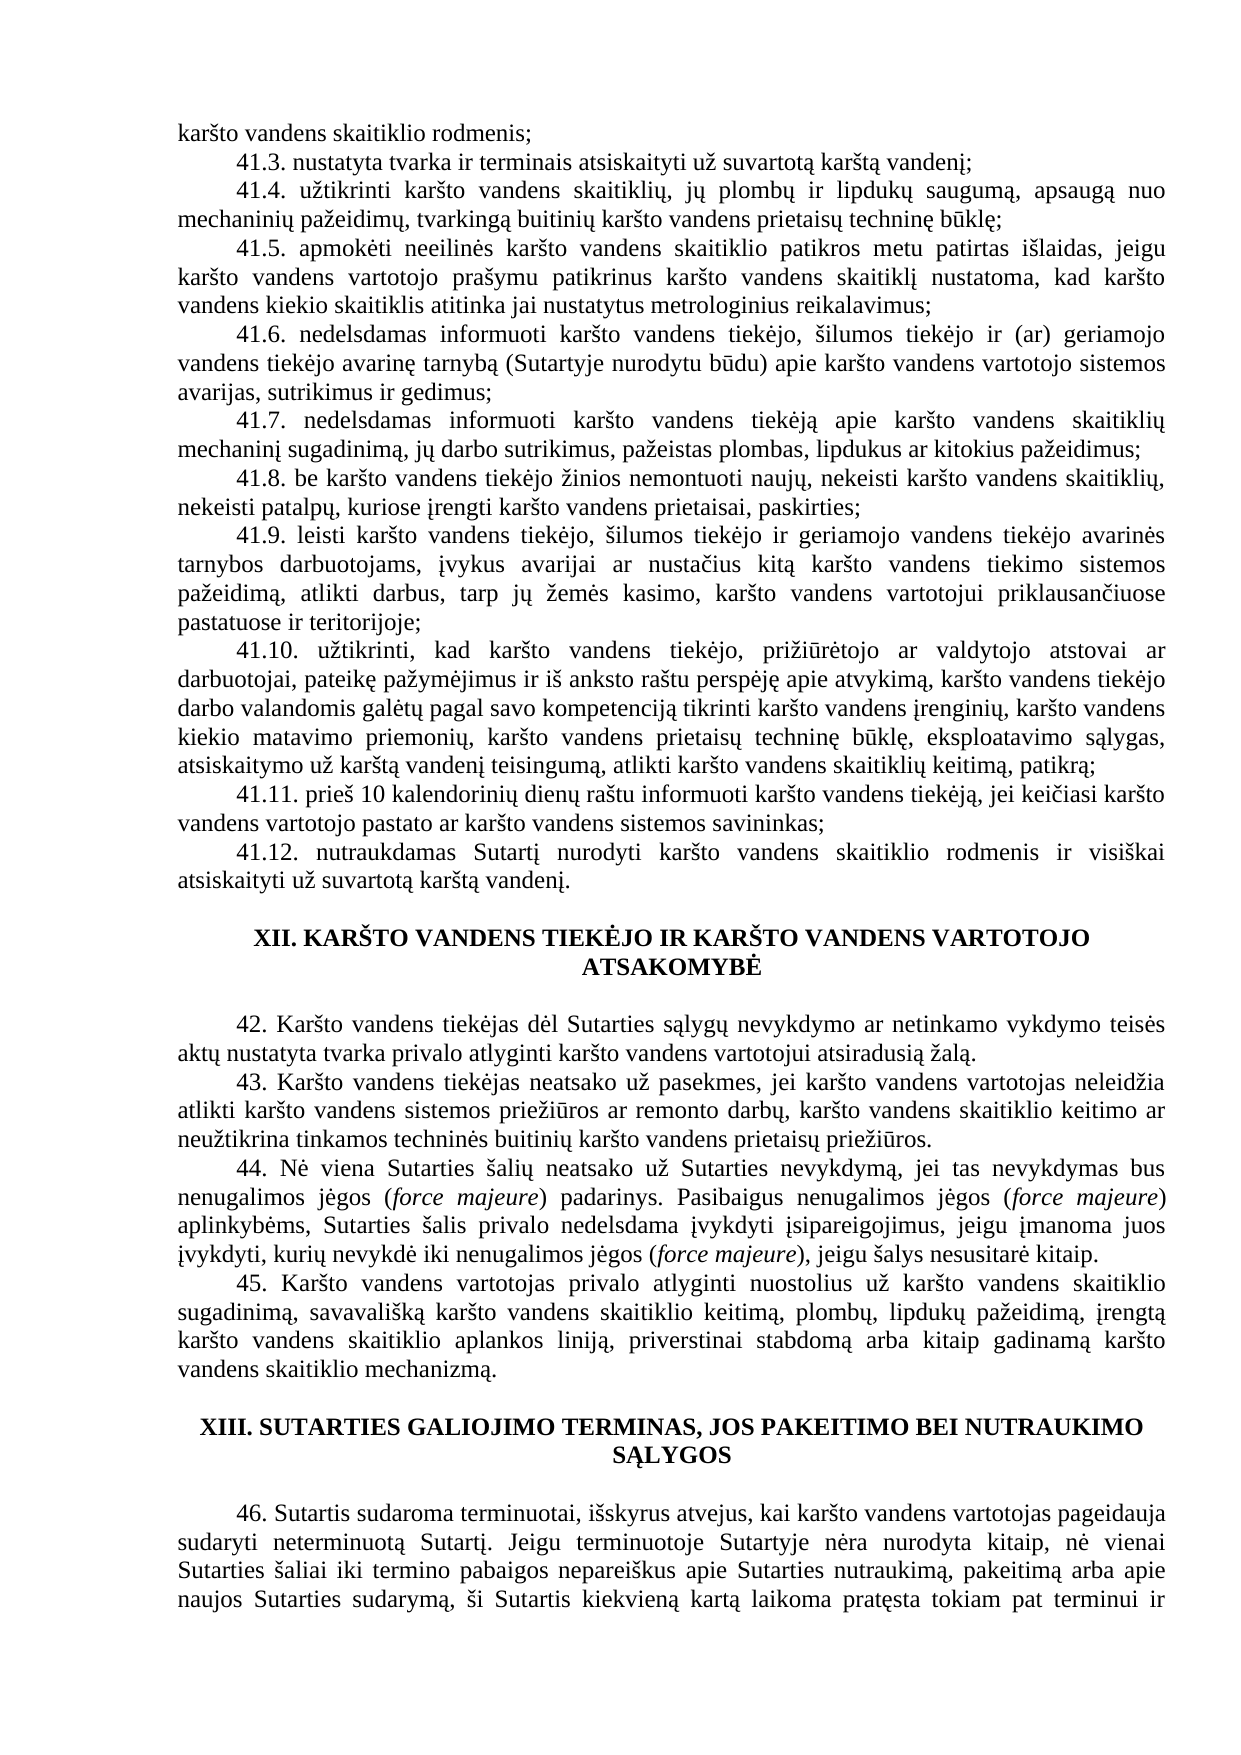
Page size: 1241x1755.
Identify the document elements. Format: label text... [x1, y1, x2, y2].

text XII. karšto vandens tiekėjo ir KARŠTO VANDENS vartotojo atsakomybė [177, 923, 1166, 981]
text 41.6. nedelsdamas informuoti karšto vandens tiekėjo, šilumos tiekėjo ir (ar) geriamojo vandens tiekėjo avarinę tarnybą (Sutartyje nurodytu būdu) apie karšto vandens vartotojo sistemos avarijas, sutrikimus ir gedimus; [177, 319, 1166, 406]
text 41.12. nutraukdamas Sutartį nurodyti karšto vandens skaitiklio rodmenis ir visiškai atsiskaityti už suvartotą karštą vandenį. [177, 837, 1166, 894]
text 41.11. prieš 10 kalendorinių dienų raštu informuoti karšto vandens tiekėją, jei keičiasi karšto vandens vartotojo pastato ar karšto vandens sistemos savininkas; [177, 779, 1166, 837]
text 44. Nė viena Sutarties šalių neatsako už Sutarties nevykdymą, jei tas nevykdymas bus nenugalimos jėgos (force majeure) padarinys. Pasibaigus nenugalimos jėgos (force majeure) aplinkybėms, Sutarties šalis privalo nedelsdama įvykdyti įsipareigojimus, jeigu įmanoma juos įvykdyti, kurių nevykdė iki nenugalimos jėgos (force majeure), jeigu šalys nesusitarė kitaip. [177, 1153, 1166, 1268]
text 41.4. užtikrinti karšto vandens skaitiklių, jų plombų ir lipdukų saugumą, apsaugą nuo mechaninių pažeidimų, tvarkingą buitinių karšto vandens prietaisų techninę būklę; [177, 176, 1166, 233]
text 42. Karšto vandens tiekėjas dėl Sutarties sąlygų nevykdymo ar netinkamo vykdymo teisės aktų nustatyta tvarka privalo atlyginti karšto vandens vartotojui atsiradusią žalą. [177, 1009, 1166, 1067]
text 41.3. nustatyta tvarka ir terminais atsiskaityti už suvartotą karštą vandenį; [177, 147, 1166, 176]
text 45. Karšto vandens vartotojas privalo atlyginti nuostolius už karšto vandens skaitiklio sugadinimą, savavališką karšto vandens skaitiklio keitimą, plombų, lipdukų pažeidimą, įrengtą karšto vandens skaitiklio aplankos liniją, priverstinai stabdomą arba kitaip gadinamą karšto vandens skaitiklio mechanizmą. [177, 1268, 1166, 1383]
text 41.5. apmokėti neeilinės karšto vandens skaitiklio patikros metu patirtas išlaidas, jeigu karšto vandens vartotojo prašymu patikrinus karšto vandens skaitiklį nustatoma, kad karšto vandens kiekio skaitiklis atitinka jai nustatytus metrologinius reikalavimus; [177, 233, 1166, 319]
text 46. Sutartis sudaroma terminuotai, išskyrus atvejus, kai karšto vandens vartotojas pageidauja sudaryti neterminuotą Sutartį. Jeigu terminuotoje Sutartyje nėra nurodyta kitaip, nė vienai Sutarties šaliai iki termino pabaigos nepareiškus apie Sutarties nutraukimą, pakeitimą arba apie naujos Sutarties sudarymą, ši Sutartis kiekvieną kartą laikoma pratęsta tokiam pat terminui ir [177, 1498, 1166, 1613]
text 41.9. leisti karšto vandens tiekėjo, šilumos tiekėjo ir geriamojo vandens tiekėjo avarinės tarnybos darbuotojams, įvykus avarijai ar nustačius kitą karšto vandens tiekimo sistemos pažeidimą, atlikti darbus, tarp jų žemės kasimo, karšto vandens vartotojui priklausančiuose pastatuose ir teritorijoje; [177, 521, 1166, 636]
text 41.10. užtikrinti, kad karšto vandens tiekėjo, prižiūrėtojo ar valdytojo atstovai ar darbuotojai, pateikę pažymėjimus ir iš anksto raštu perspėję apie atvykimą, karšto vandens tiekėjo darbo valandomis galėtų pagal savo kompetenciją tikrinti karšto vandens įrenginių, karšto vandens kiekio matavimo priemonių, karšto vandens prietaisų techninę būklę, eksploatavimo sąlygas, atsiskaitymo už karštą vandenį teisingumą, atlikti karšto vandens skaitiklių keitimą, patikrą; [177, 636, 1166, 779]
text 43. Karšto vandens tiekėjas neatsako už pasekmes, jei karšto vandens vartotojas neleidžia atlikti karšto vandens sistemos priežiūros ar remonto darbų, karšto vandens skaitiklio keitimo ar neužtikrina tinkamos techninės buitinių karšto vandens prietaisų priežiūros. [177, 1067, 1166, 1153]
text 41.7. nedelsdamas informuoti karšto vandens tiekėją apie karšto vandens skaitiklių mechaninį sugadinimą, jų darbo sutrikimus, pažeistas plombas, lipdukus ar kitokius pažeidimus; [177, 406, 1166, 463]
text XIII. sutarties GALIOJIMO terminas, JOS pakeitimo bei nutraukimo sąlygos [177, 1412, 1166, 1469]
text 41.8. be karšto vandens tiekėjo žinios nemontuoti naujų, nekeisti karšto vandens skaitiklių, nekeisti patalpų, kuriose įrengti karšto vandens prietaisai, paskirties; [177, 463, 1166, 521]
text karšto vandens skaitiklio rodmenis; [177, 118, 1166, 147]
